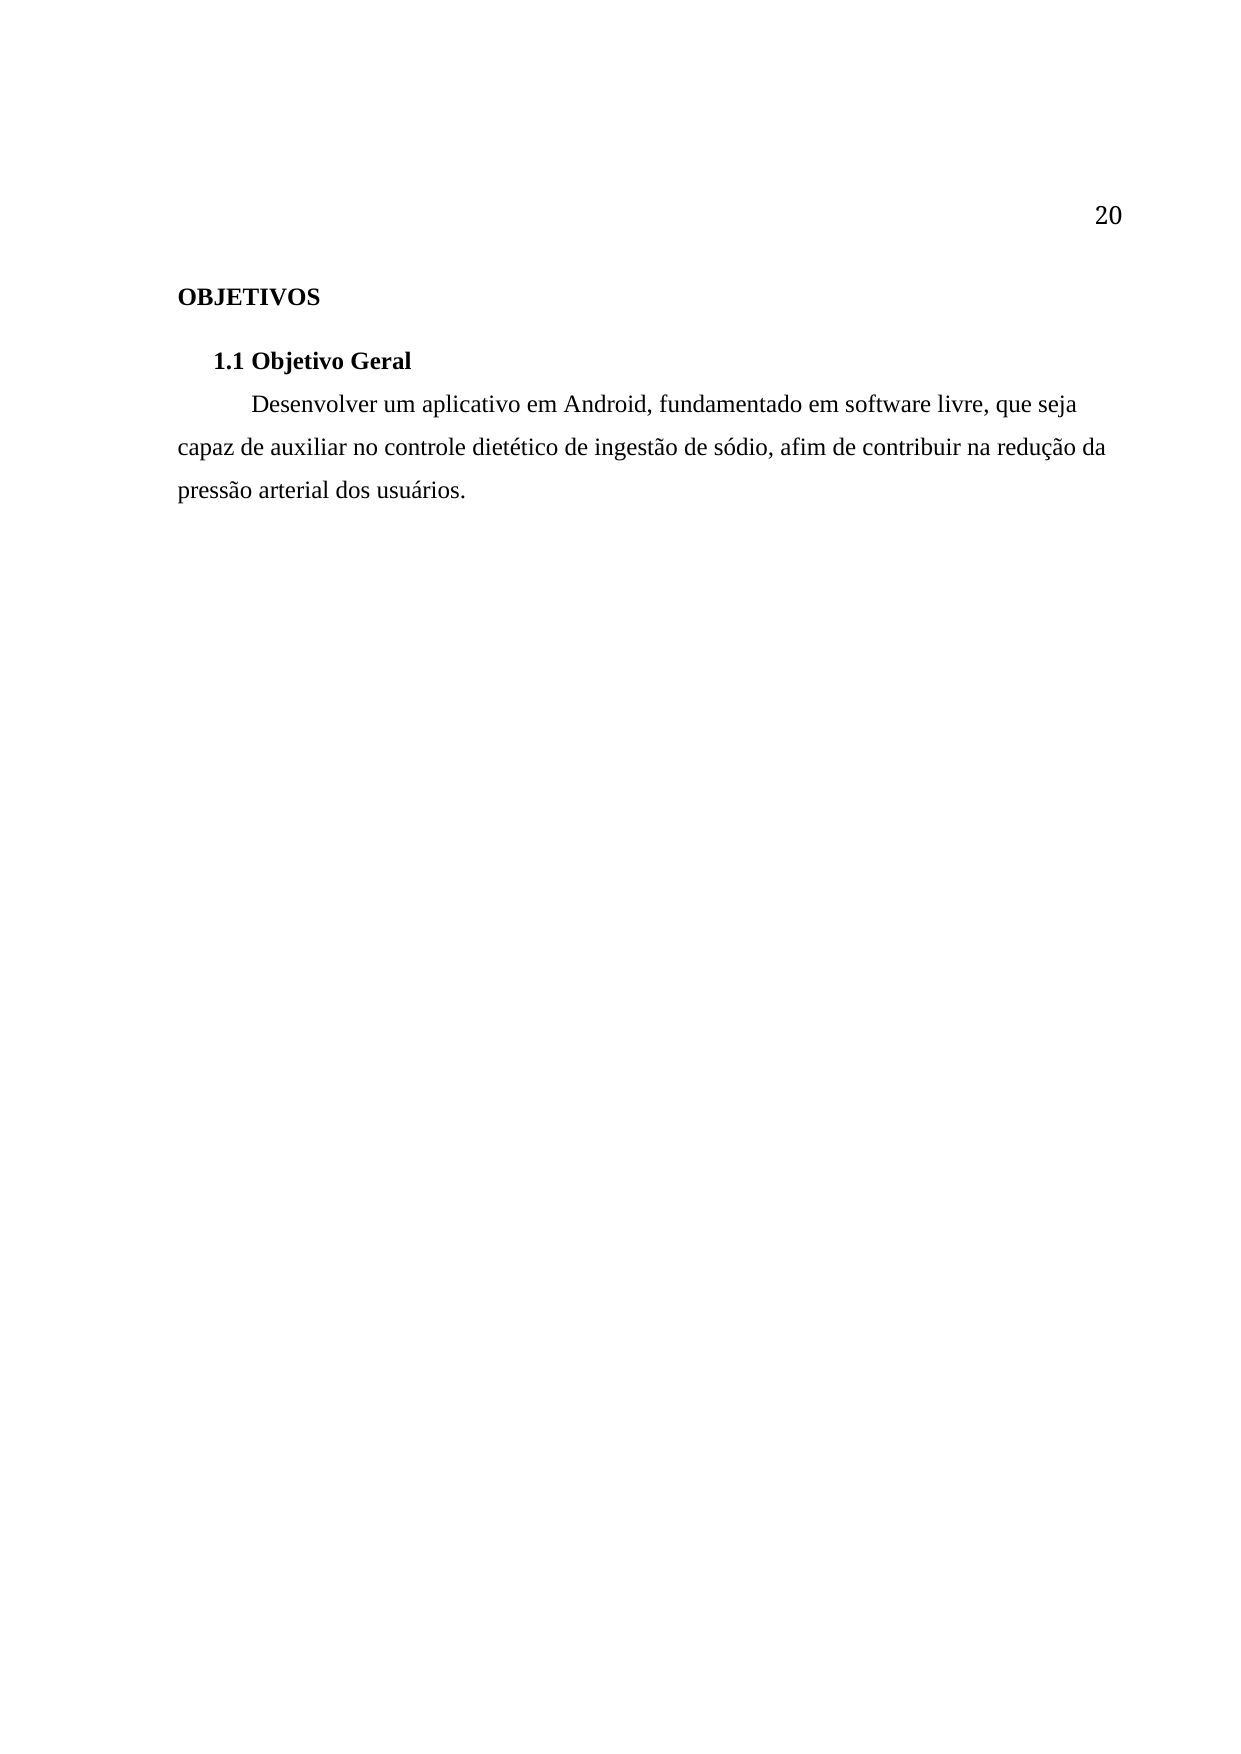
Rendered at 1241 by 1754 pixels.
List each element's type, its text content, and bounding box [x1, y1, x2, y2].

text Desenvolver um aplicativo em Android, fundamentado em software livre, que seja capaz de auxiliar no controle dietético de ingestão de sódio, afim de contribuir na redução da pressão arterial dos usuários. [177, 389, 1122, 504]
subtitle Objetivo Geral [207, 346, 1122, 375]
subtitle OBJETIVOS [177, 282, 1122, 311]
